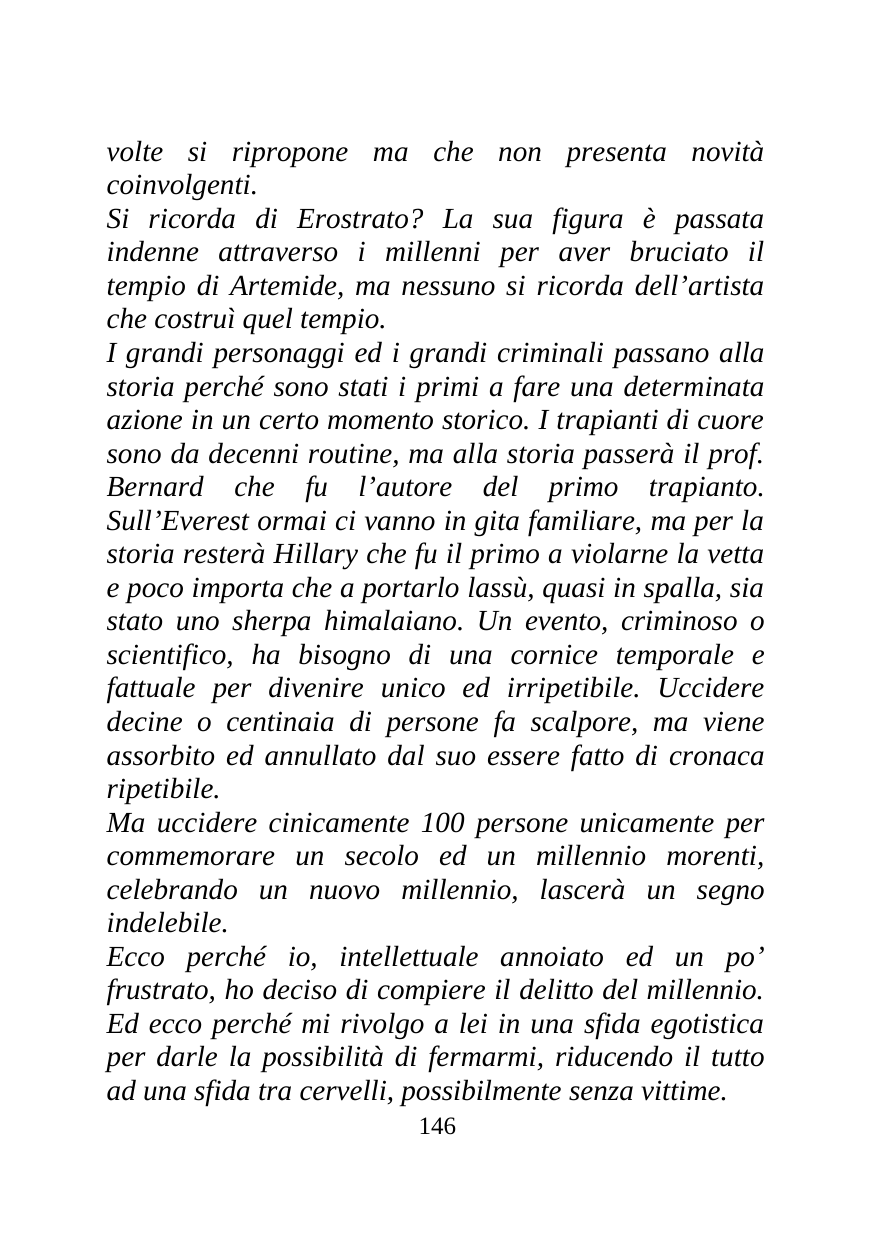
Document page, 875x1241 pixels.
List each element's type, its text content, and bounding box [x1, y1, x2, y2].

text I grandi personaggi ed i grandi criminali passano alla storia perché sono stati i primi a fare una determinata azione in un certo momento storico. I trapianti di cuore sono da decenni routine, ma alla storia passerà il prof. Bernard che fu l’autore del primo trapianto. Sull’Everest ormai ci vanno in gita familiare, ma per la storia resterà Hillary che fu il primo a violarne la vetta e poco importa che a portarlo lassù, quasi in spalla, sia stato uno sherpa himalaiano. Un evento, criminoso o scientifico, ha bisogno di una cornice temporale e fattuale per divenire unico ed irripetibile. Uccidere decine o centinaia di persone fa scalpore, ma viene assorbito ed annullato dal suo essere fatto di cronaca ripetibile. [106, 335, 768, 805]
text Si ricorda di Erostrato? La sua figura è passata indenne attraverso i millenni per aver bruciato il tempio di Artemide, ma nessuno si ricorda dell’artista che costruì quel tempio. [106, 201, 768, 335]
text Ma uccidere cinicamente 100 persone unicamente per commemorare un secolo ed un millennio morenti, celebrando un nuovo millennio, lascerà un segno indelebile. [106, 805, 768, 939]
text Ecco perché io, intellettuale annoiato ed un po’ frustrato, ho deciso di compiere il delitto del millennio. Ed ecco perché mi rivolgo a lei in una sfida egotistica per darle la possibilità di fermarmi, riducendo il tutto ad una sfida tra cervelli, possibilmente senza vittime. [106, 939, 768, 1107]
text volte si ripropone ma che non presenta novità coinvolgenti. [106, 134, 768, 201]
